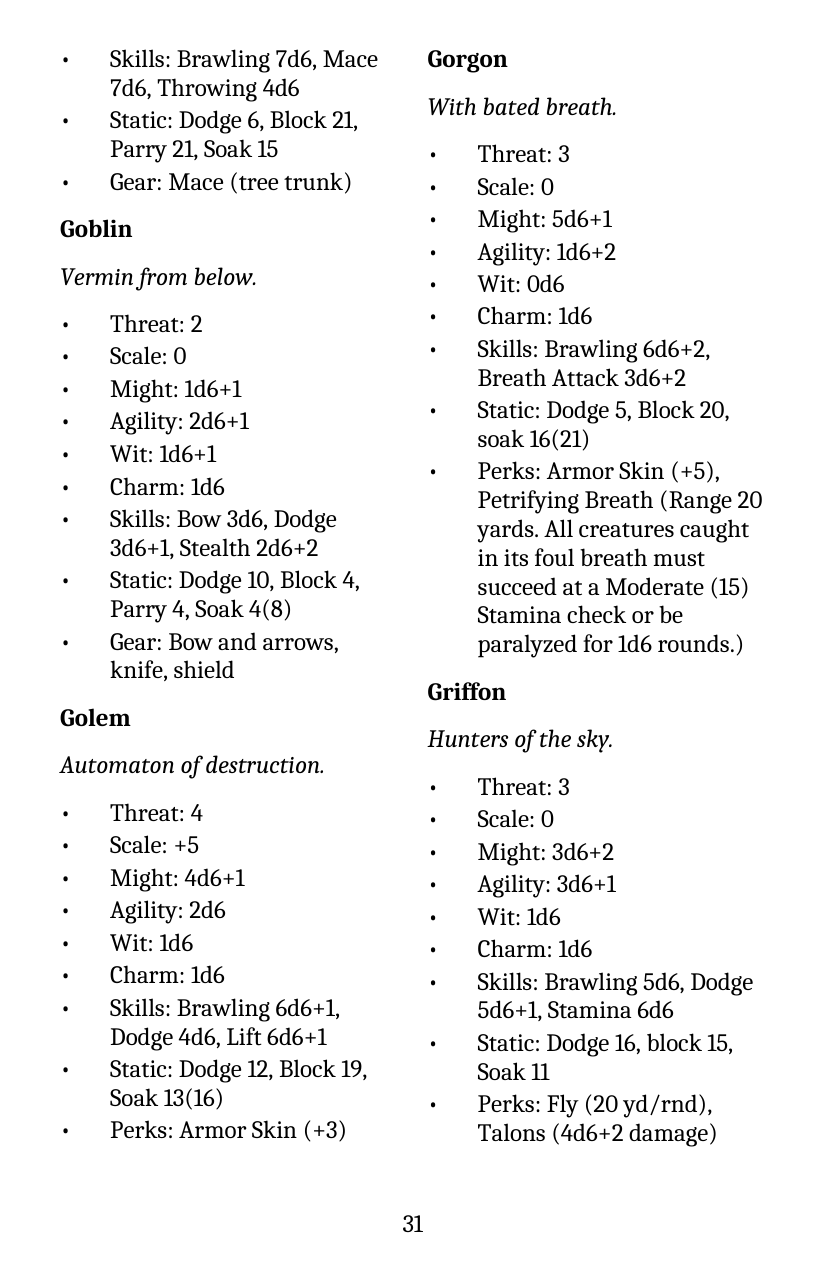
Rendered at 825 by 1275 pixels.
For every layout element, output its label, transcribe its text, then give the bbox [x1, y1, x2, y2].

list Skills: Brawling 7d6, Mace 7d6, Throwing 4d6 [60, 45, 397, 102]
list Charm: 1d6 [60, 472, 397, 501]
text With bated breath. [427, 92, 765, 121]
list Skills: Bow 3d6, Dodge 3d6+1, Stealth 2d6+2 [60, 505, 397, 562]
list Might: 4d6+1 [60, 864, 397, 892]
text Goblin [60, 215, 397, 244]
list Gear: Mace (tree trunk) [60, 167, 397, 196]
list Charm: 1d6 [427, 302, 765, 331]
list Agility: 3d6+1 [427, 870, 765, 899]
text Golem [60, 704, 397, 732]
list Wit: 1d6+1 [60, 440, 397, 469]
list Charm: 1d6 [427, 935, 765, 964]
list Threat: 3 [427, 772, 765, 801]
list Perks: Armor Skin (+3) [60, 1116, 397, 1145]
list Skills: Brawling 5d6, Dodge 5d6+1, Stamina 6d6 [427, 967, 765, 1025]
list Perks: Fly (20 yd/rnd), Talons (4d6+2 damage) [427, 1090, 765, 1147]
list Perks: Armor Skin (+5), Petrifying Breath (Range 20 yards. All creatures caught in its foul breath must succeed at a Moderate (15) Stamina check or be paralyzed for 1d6 rounds.) [427, 457, 765, 659]
text Griffon [427, 677, 765, 706]
list Wit: 1d6 [427, 902, 765, 931]
list Threat: 4 [60, 799, 397, 827]
list Scale: 0 [60, 342, 397, 371]
list Might: 1d6+1 [60, 375, 397, 404]
list Threat: 2 [60, 310, 397, 339]
list Static: Dodge 5, Block 20, soak 16(21) [427, 396, 765, 454]
list Threat: 3 [427, 140, 765, 169]
list Wit: 0d6 [427, 270, 765, 299]
list Agility: 2d6+1 [60, 407, 397, 436]
text Hunters of the sky. [427, 725, 765, 754]
list Wit: 1d6 [60, 929, 397, 957]
list Agility: 2d6 [60, 896, 397, 925]
list Static: Dodge 16, block 15, Soak 11 [427, 1029, 765, 1086]
list Charm: 1d6 [60, 961, 397, 990]
list Static: Dodge 10, Block 4, Parry 4, Soak 4(8) [60, 566, 397, 624]
list Gear: Bow and arrows, knife, shield [60, 627, 397, 685]
text Automaton of destruction. [60, 751, 397, 780]
text Vermin from below. [60, 262, 397, 291]
list Might: 5d6+1 [427, 205, 765, 234]
list Static: Dodge 12, Block 19, Soak 13(16) [60, 1055, 397, 1112]
list Scale: 0 [427, 805, 765, 834]
list Scale: 0 [427, 172, 765, 201]
list Static: Dodge 6, Block 21, Parry 21, Soak 15 [60, 106, 397, 164]
list Skills: Brawling 6d6+2, Breath Attack 3d6+2 [427, 335, 765, 392]
list Agility: 1d6+2 [427, 237, 765, 266]
list Might: 3d6+2 [427, 837, 765, 866]
list Scale: +5 [60, 831, 397, 860]
text Gorgon [427, 45, 765, 74]
list Skills: Brawling 6d6+1, Dodge 4d6, Lift 6d6+1 [60, 994, 397, 1051]
